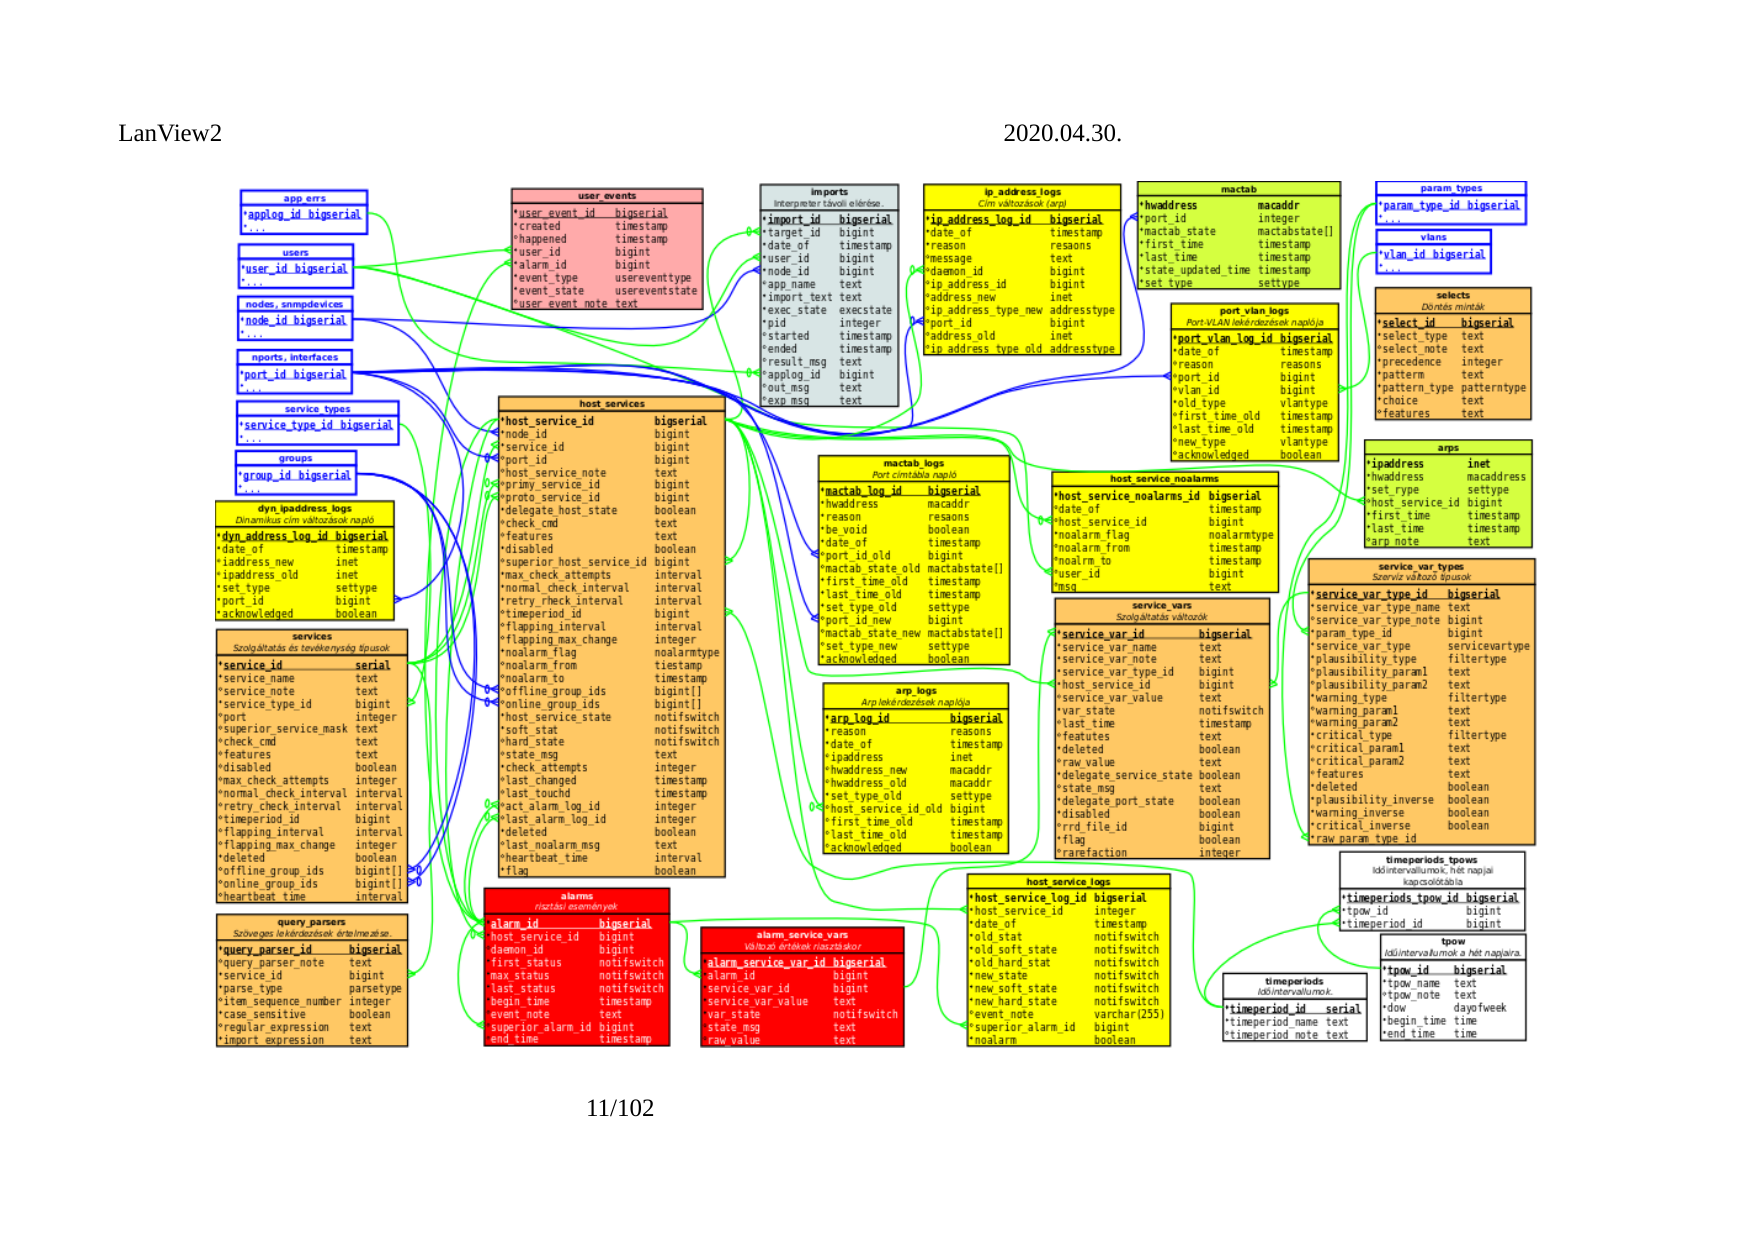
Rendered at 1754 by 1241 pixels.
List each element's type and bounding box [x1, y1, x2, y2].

picture [220, 183, 1534, 1047]
